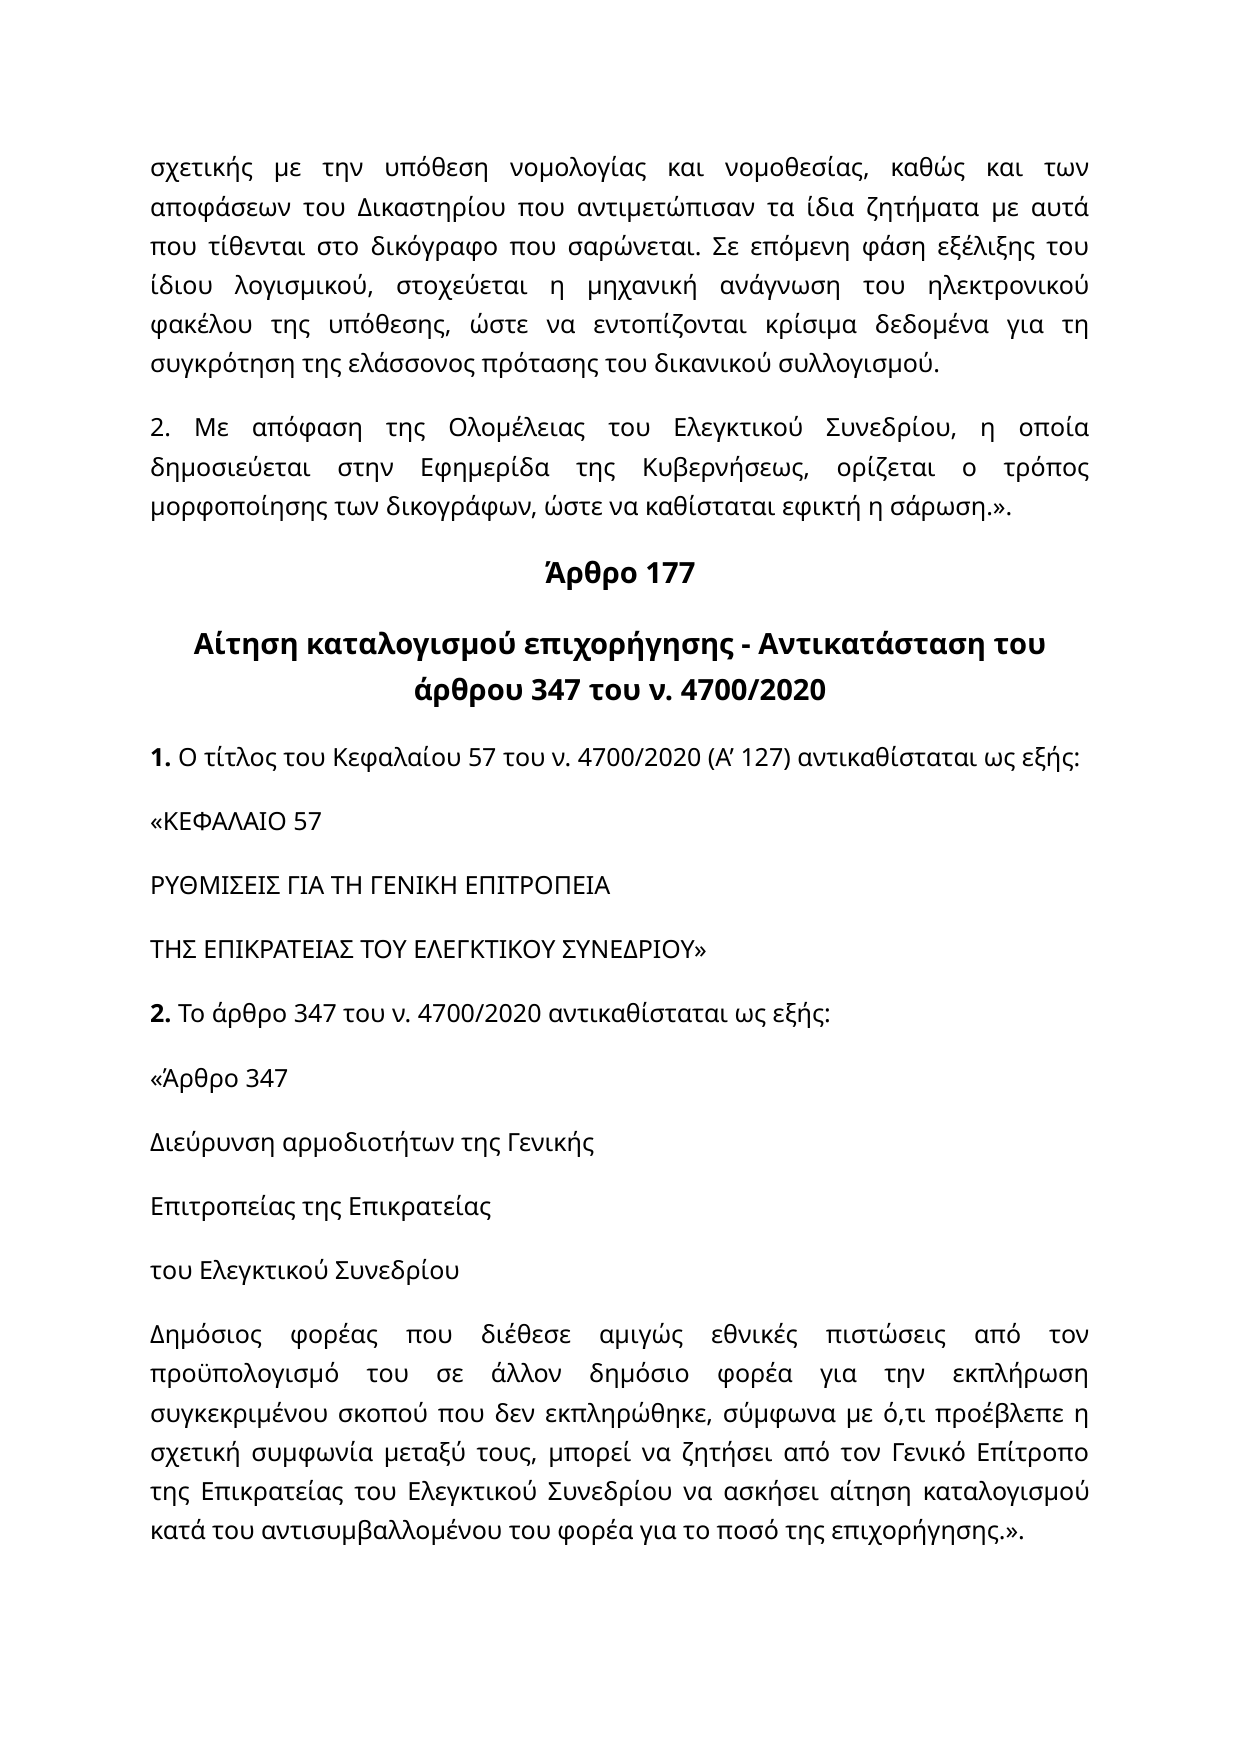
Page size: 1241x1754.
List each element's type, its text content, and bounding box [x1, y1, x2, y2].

text «ΚΕΦΑΛΑΙΟ 57 [150, 803, 1090, 838]
text Διεύρυνση αρμοδιοτήτων της Γενικής [150, 1124, 1090, 1158]
text 1. Ο τίτλος του Κεφαλαίου 57 του ν. 4700/2020 (Α’ 127) αντικαθίσταται ως εξής: [150, 739, 1090, 773]
text ΡΥΘΜΙΣΕΙΣ ΓΙΑ ΤΗ ΓΕΝΙΚΗ ΕΠΙΤΡΟΠΕΙΑ [150, 868, 1090, 902]
text Επιτροπείας της Επικρατείας [150, 1188, 1090, 1223]
text Δημόσιος φορέας που διέθεσε αμιγώς εθνικές πιστώσεις από τον προϋπολογισμό του σε άλλον δημόσιο φορέα για την εκπλήρωση συγκεκριμένου σκοπού που δεν εκπληρώθηκε, σύμφωνα με ό,τι προέβλεπε η σχετική συμφωνία μεταξύ τους, μπορεί να ζητήσει από τον Γενικό Επίτροπο της Επικρατείας του Ελεγκτικού Συνεδρίου να ασκήσει αίτηση καταλογισμού κατά του αντισυμβαλλομένου του φορέα για το ποσό της επιχορήγησης.». [150, 1317, 1090, 1547]
subtitle Άρθρο 177 [150, 552, 1090, 592]
text του Ελεγκτικού Συνεδρίου [150, 1253, 1090, 1287]
text ΤΗΣ ΕΠΙΚΡΑΤΕΙΑΣ ΤΟΥ ΕΛΕΓΚΤΙΚΟΥ ΣΥΝΕΔΡΙΟΥ» [150, 932, 1090, 966]
text 2. Με απόφαση της Ολομέλειας του Ελεγκτικού Συνεδρίου, η οποία δημοσιεύεται στην Εφημερίδα της Κυβερνήσεως, ορίζεται ο τρόπος μορφοποίησης των δικογράφων, ώστε να καθίσταται εφικτή η σάρωση.». [150, 410, 1090, 522]
subtitle Αίτηση καταλογισμού επιχορήγησης - Αντικατάσταση του άρθρου 347 του ν. 4700/2020 [150, 623, 1090, 708]
text «Άρθρο 347 [150, 1060, 1090, 1094]
text 2. Το άρθρο 347 του ν. 4700/2020 αντικαθίσταται ως εξής: [150, 996, 1090, 1030]
text σχετικής με την υπόθεση νομολογίας και νομοθεσίας, καθώς και των αποφάσεων του Δικαστηρίου που αντιμετώπισαν τα ίδια ζητήματα με αυτά που τίθενται στο δικόγραφο που σαρώνεται. Σε επόμενη φάση εξέλιξης του ίδιου λογισμικού, στοχεύεται η μηχανική ανάγνωση του ηλεκτρονικού φακέλου της υπόθεσης, ώστε να εντοπίζονται κρίσιμα δεδομένα για τη συγκρότηση της ελάσσονος πρότασης του δικανικού συλλογισμού. [150, 150, 1090, 380]
